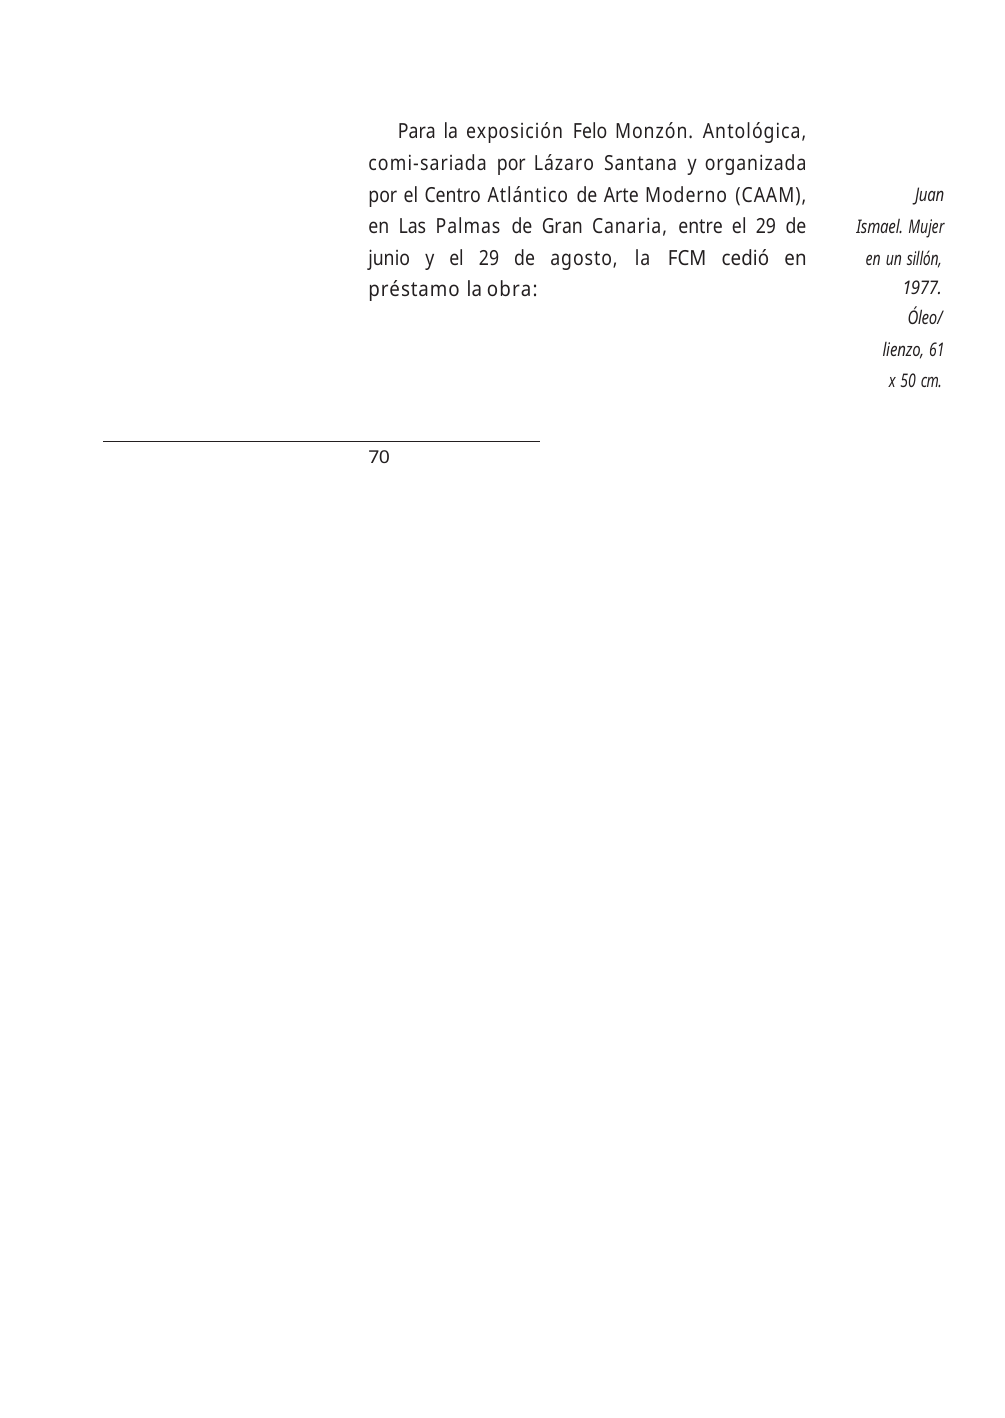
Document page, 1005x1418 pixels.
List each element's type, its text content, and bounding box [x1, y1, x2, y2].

text Juan Ismael. Mujer en un sillón, [843, 182, 944, 271]
text 70 [368, 444, 960, 468]
text 1977. [811, 277, 944, 299]
text Para la exposición Felo Monzón. Antológica, comi-sariada por Lázaro Santana y organizada por el Centro Atlántico de Arte Moderno (CAAM), en Las Palmas de Gran Canaria, entre el 29 de junio y el 29 de agosto, la FCM cedió en préstamo la obra: [368, 117, 806, 303]
text Óleo/lienzo, 61 x 50 cm. [876, 304, 944, 393]
